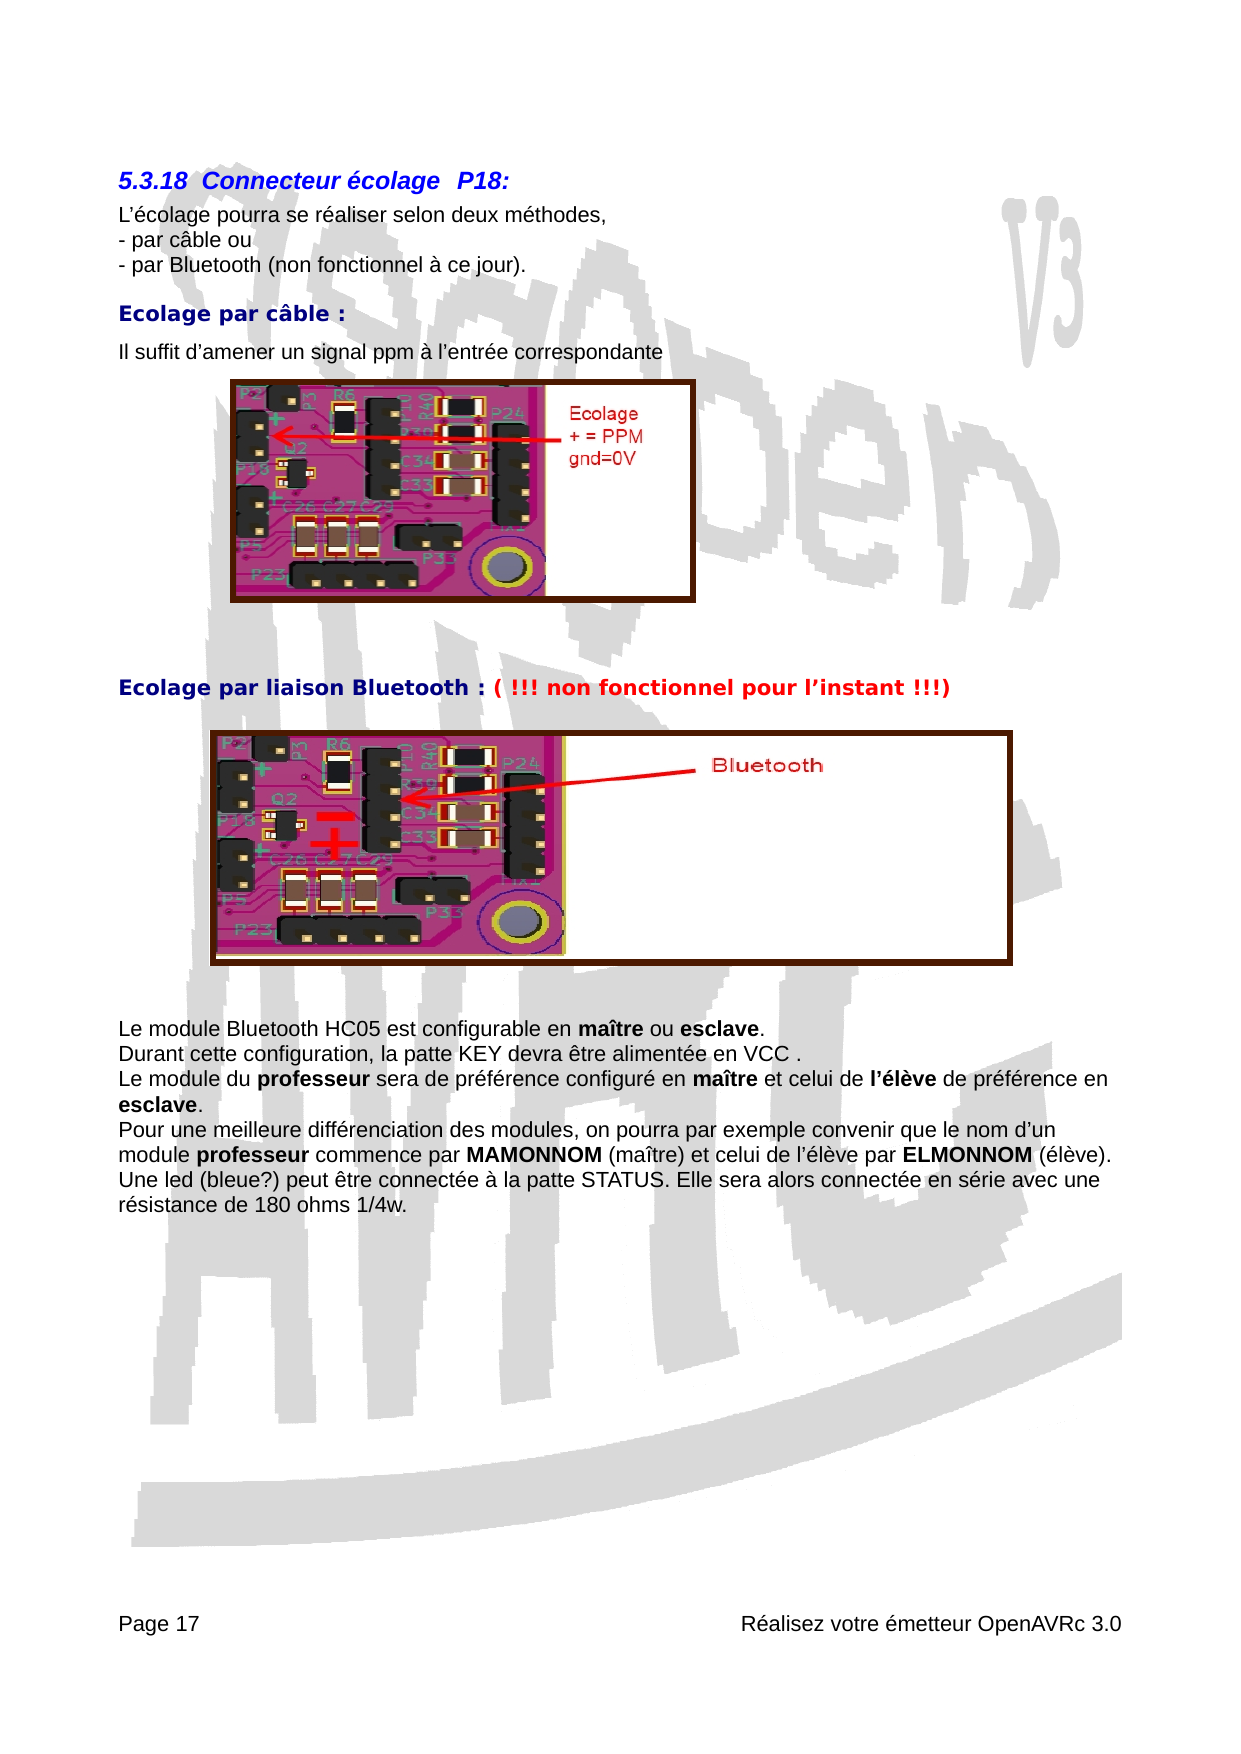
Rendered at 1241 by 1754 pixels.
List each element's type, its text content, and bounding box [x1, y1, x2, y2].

picture [216, 736, 1007, 959]
text Une led (bleue?) peut être connectée à la patte STATUS. Elle sera alors connectée en série avec une résistance de 180 ohms 1/4w. [118, 1167, 1122, 1217]
picture [236, 385, 690, 596]
text Durant cette configuration, la patte KEY devra être alimentée en VCC . [118, 1041, 1122, 1066]
text L’écolage pourra se réaliser selon deux méthodes, [118, 202, 1122, 227]
text - par Bluetooth (non fonctionnel à ce jour). [118, 252, 1122, 277]
subtitle 5.3.18 Connecteur écolage P18: [118, 166, 1122, 195]
text Le module du professeur sera de préférence configuré en maître et celui de l’élève de préférence en esclave. [118, 1066, 1122, 1117]
subtitle Ecolage par câble : [118, 302, 1122, 327]
text Pour une meilleure différenciation des modules, on pourra par exemple convenir que le nom d’un module professeur commence par MAMONNOM (maître) et celui de l’élève par ELMONNOM (élève). [118, 1117, 1122, 1167]
text - par câble ou [118, 227, 1122, 252]
subtitle Ecolage par liaison Bluetooth : ( !!! non fonctionnel pour l’instant !!!) [118, 676, 1122, 701]
text Le module Bluetooth HC05 est configurable en maître ou esclave. [118, 1016, 1122, 1041]
text Il suffit d’amener un signal ppm à l’entrée correspondante [118, 339, 1122, 364]
